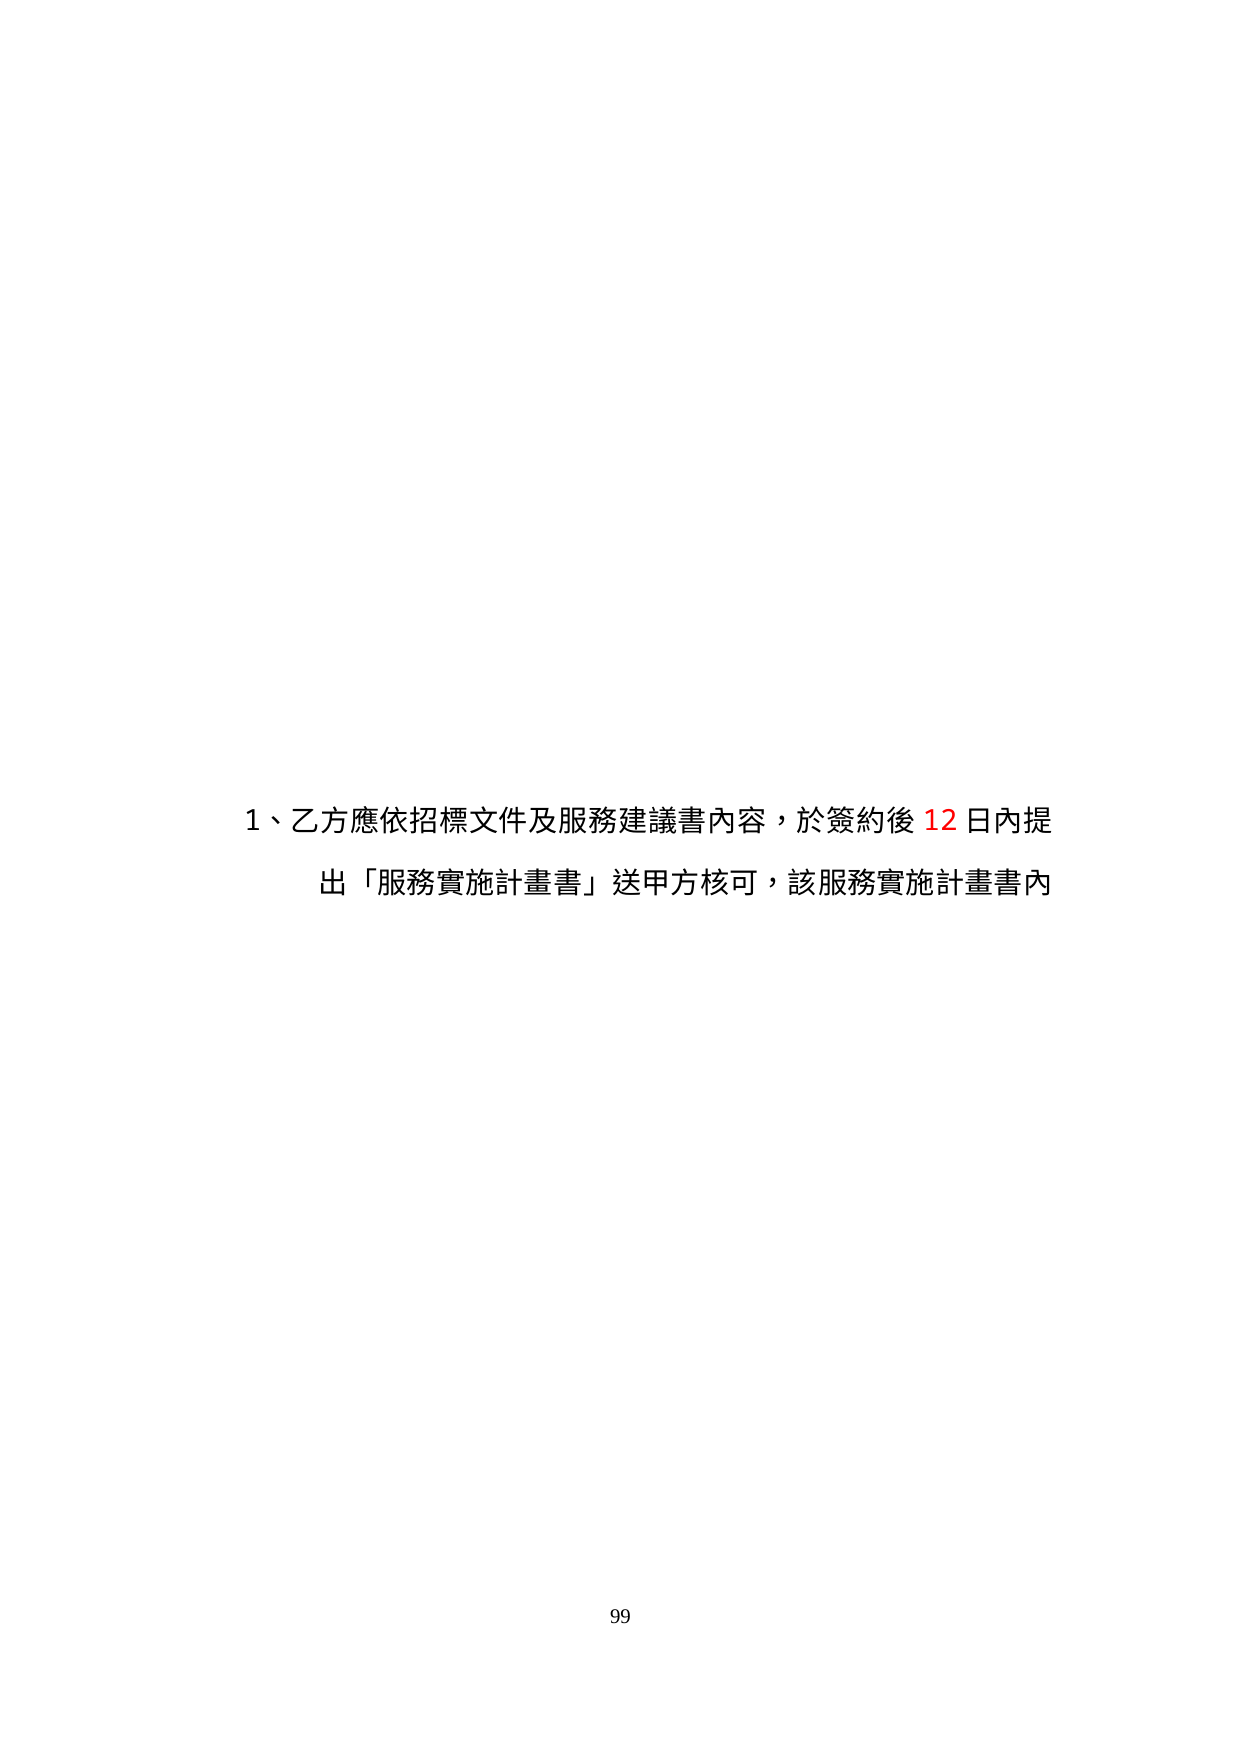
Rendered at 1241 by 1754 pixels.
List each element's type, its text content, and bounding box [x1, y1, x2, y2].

list 乙方應依招標文件及服務建議書內容，於簽約後12日內提出「服務實施計畫書」送甲方核可，該服務實施計畫書內 [244, 777, 1053, 902]
